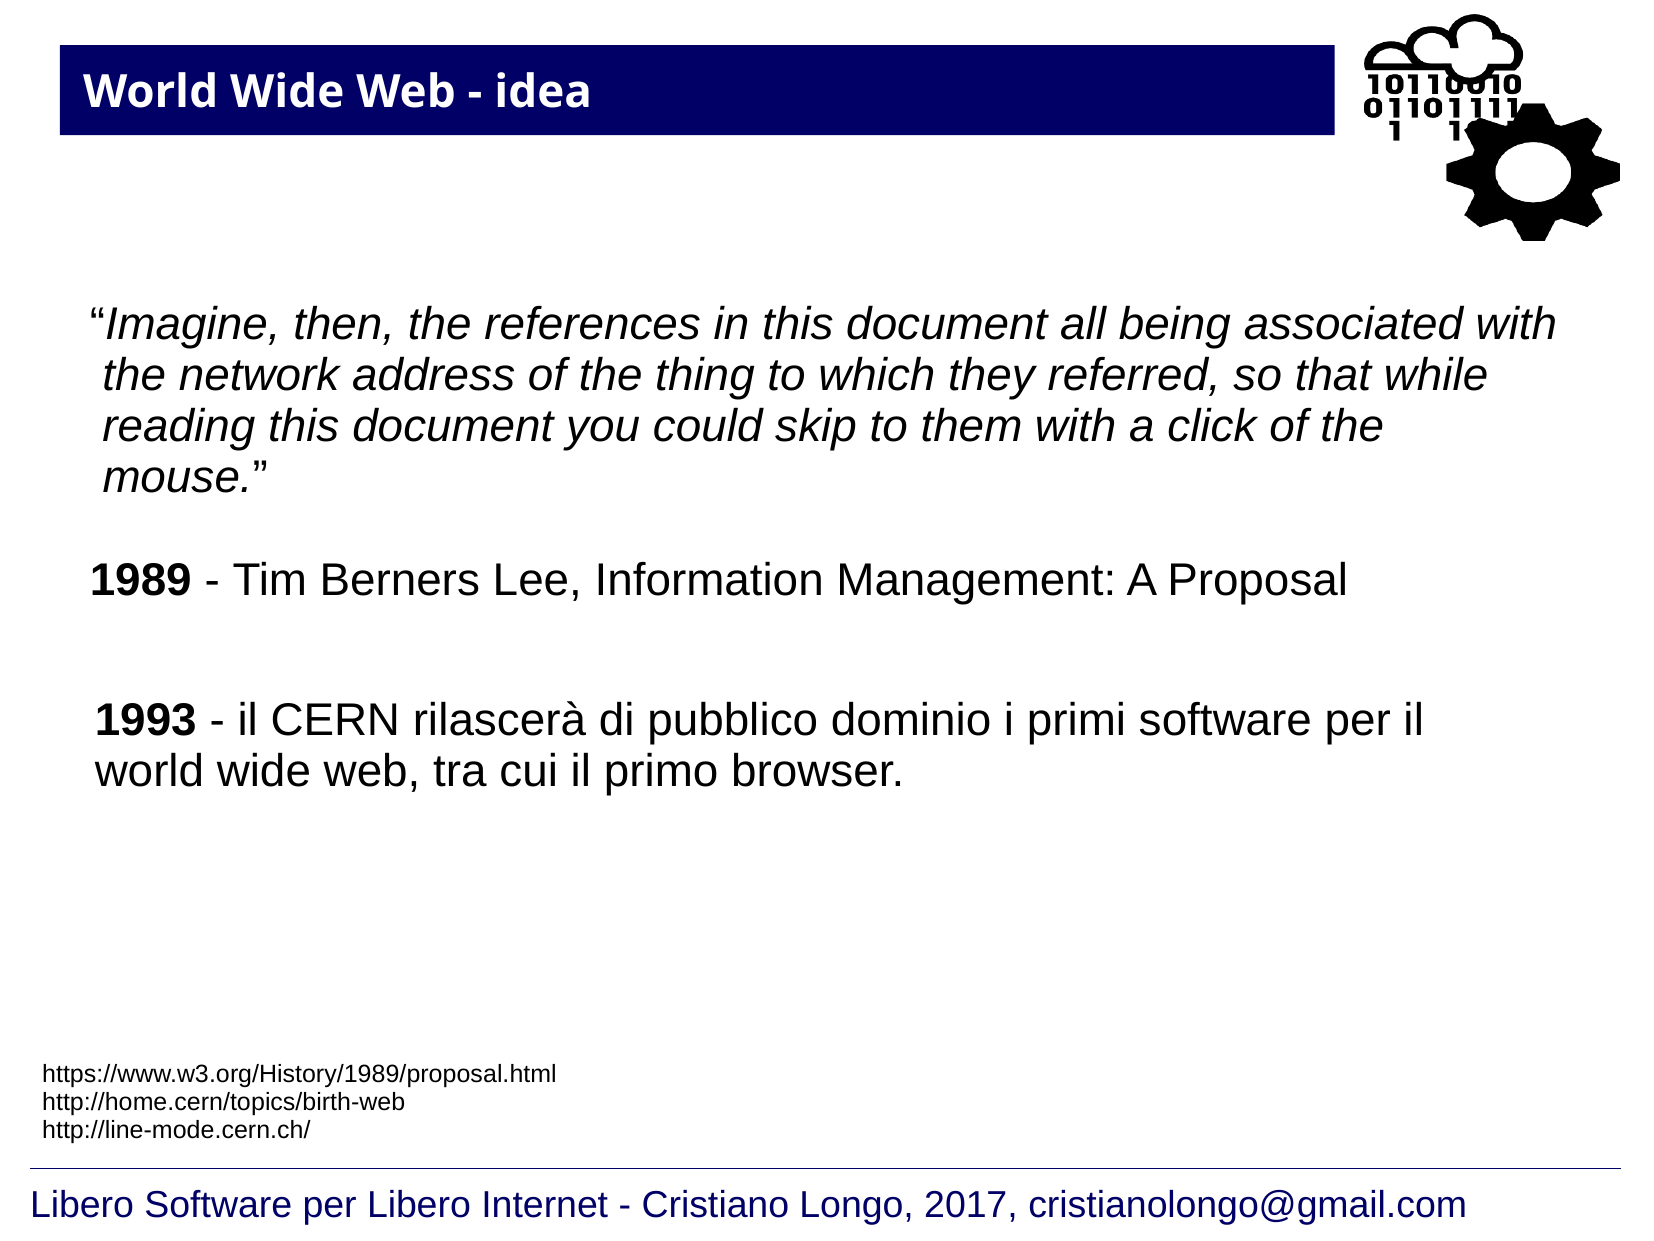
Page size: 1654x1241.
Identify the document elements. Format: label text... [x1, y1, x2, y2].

text_box 1993 - il CERN rilascerà di pubblico dominio i primi software per il world wide web, tra cui il primo browser. [80, 686, 1516, 856]
text_box Libero Software per Libero Internet - Cristiano Longo, 2017, cristianolongo@gmail.com [15, 1168, 1653, 1241]
text_box https://www.w3.org/History/1989/proposal.html http://home.cern/topics/birth-web http://line-mode.cern.ch/ [27, 1052, 1603, 1152]
list World Wide Web - idea [59, 45, 1335, 136]
text_box “Imagine, then, the references in this document all being associated with the network address of the thing to which they referred, so that while reading this document you could skip to them with a click of the mouse.” 1989 - Tim Berners Lee, Information Management: A Proposal [75, 290, 1575, 613]
picture [1364, 14, 1620, 241]
